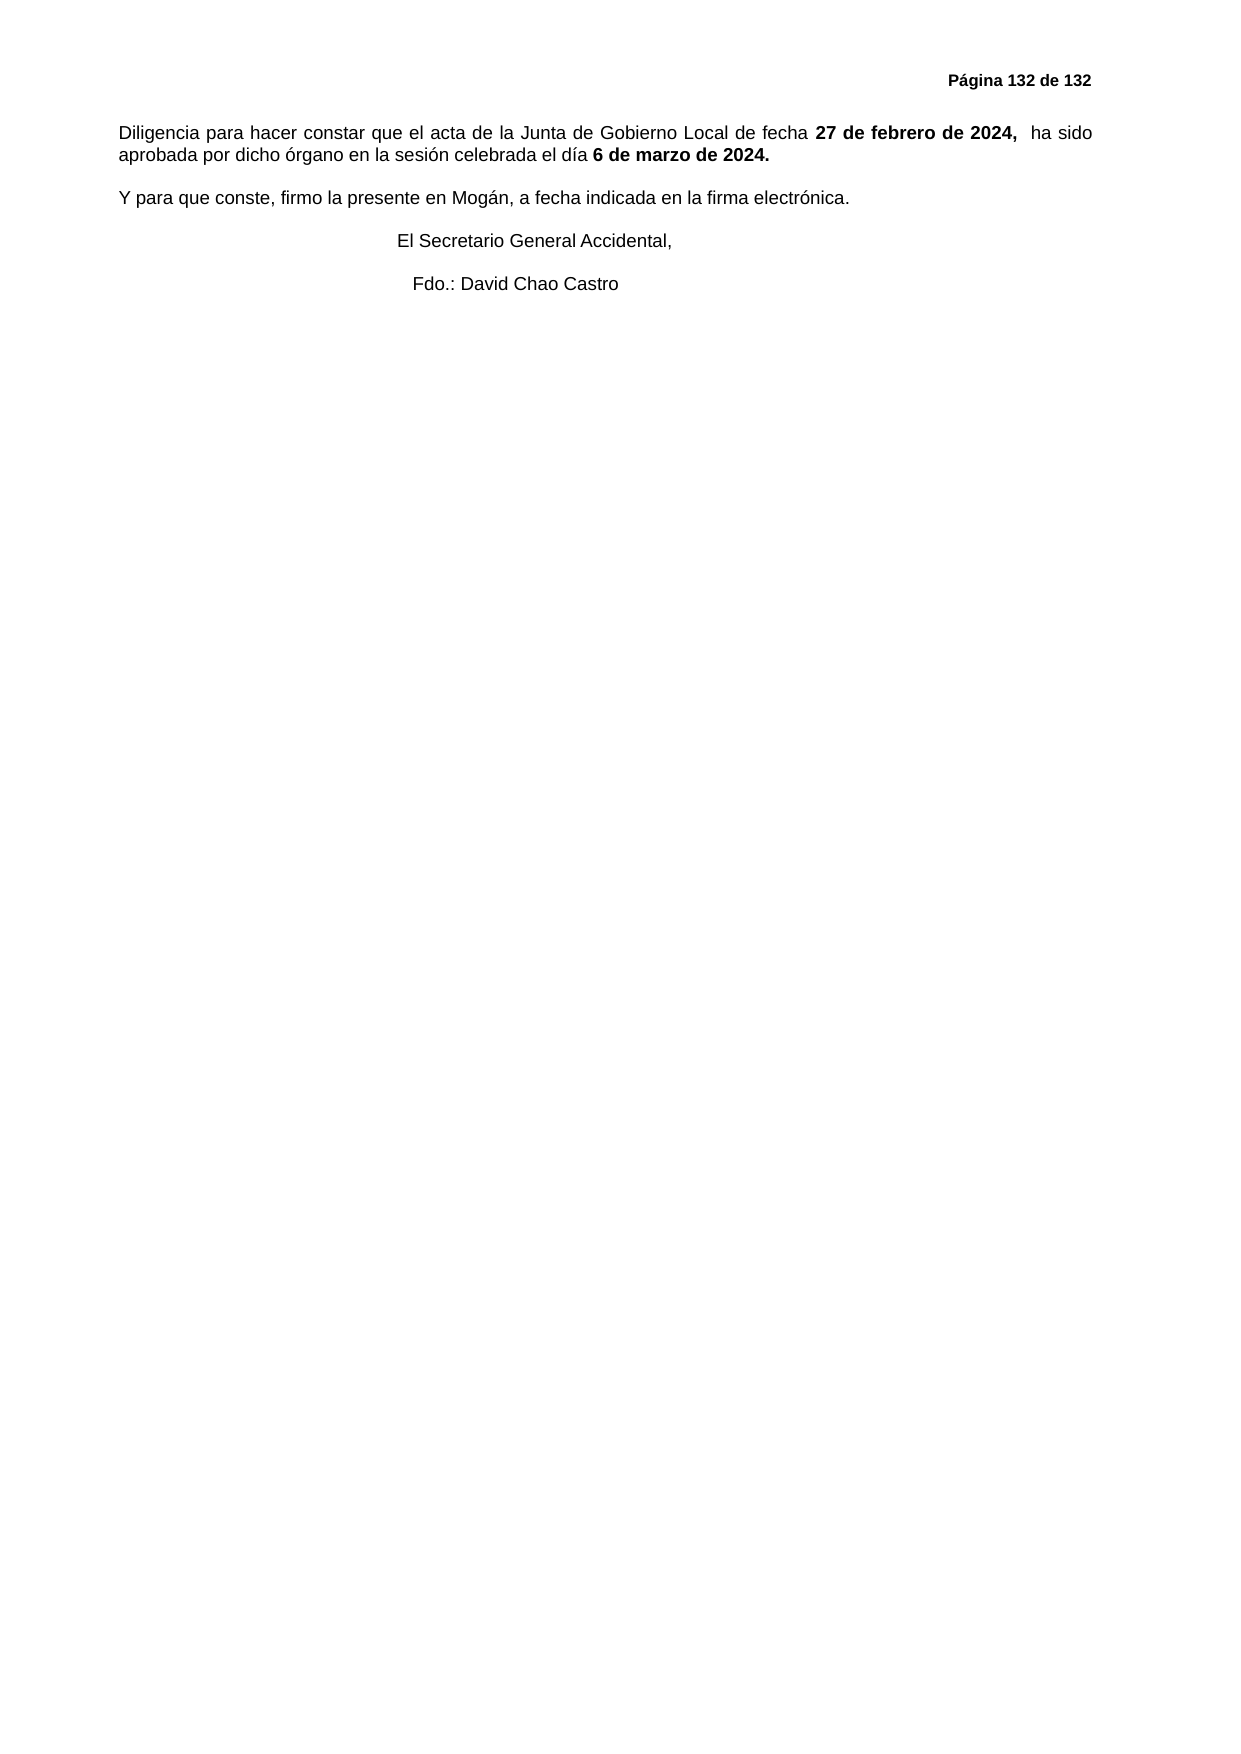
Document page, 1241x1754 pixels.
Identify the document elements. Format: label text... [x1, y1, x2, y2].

text El Secretario General Accidental, [118, 230, 1092, 251]
text Diligencia para hacer constar que el acta de la Junta de Gobierno Local de fecha 27 de febrero de 2024, ha sido aprobada por dicho órgano en la sesión celebrada el día 6 de marzo de 2024. [118, 122, 1092, 165]
text Y para que conste, firmo la presente en Mogán, a fecha indicada en la firma electrónica. [118, 187, 1092, 208]
text Fdo.: David Chao Castro [118, 273, 1092, 294]
